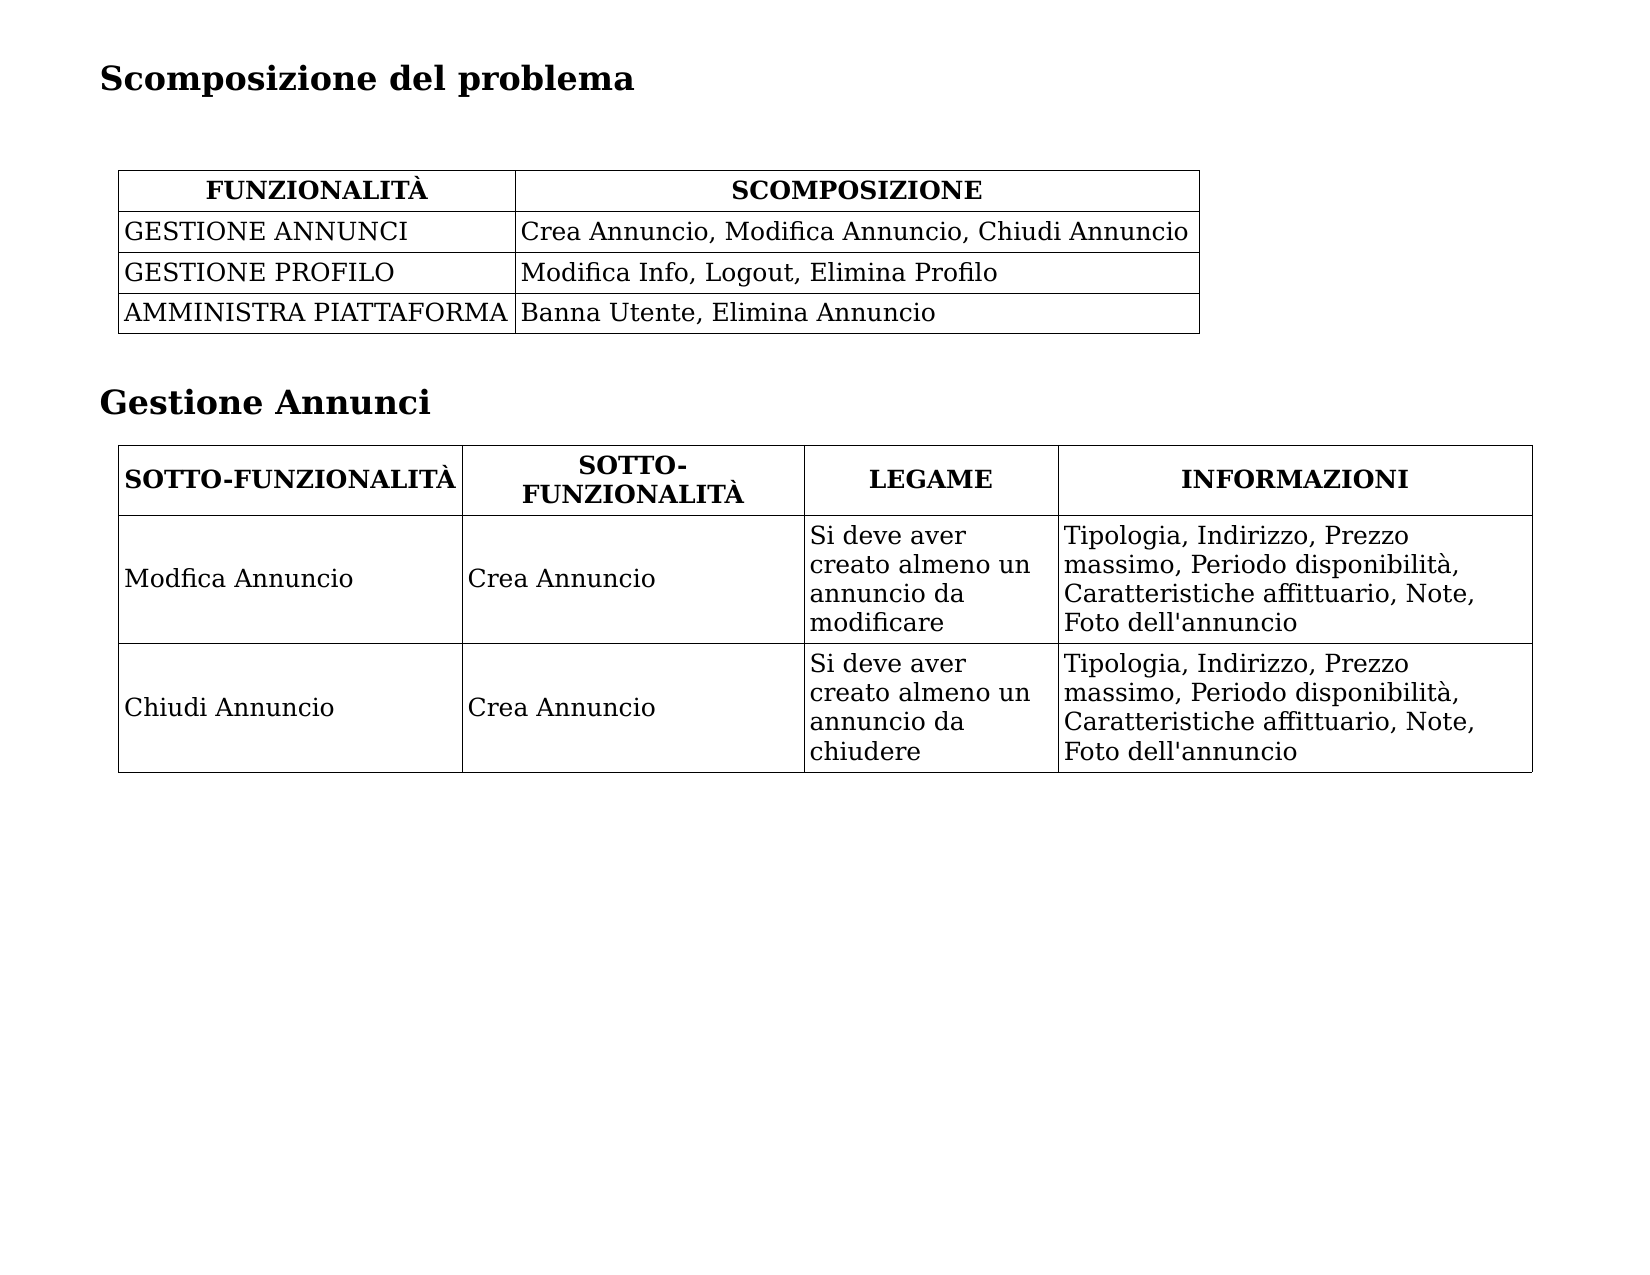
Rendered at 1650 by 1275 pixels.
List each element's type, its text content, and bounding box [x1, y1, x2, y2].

table_cell Tipologia, Indirizzo, Prezzo massimo, Periodo disponibilità, Caratteristiche affittuario, Note, Foto dell'annuncio [1059, 644, 1532, 772]
table_cell Crea Annuncio [463, 516, 804, 643]
table_header LEGAME [805, 446, 1058, 515]
table_header FUNZIONALITÀ [119, 171, 515, 211]
table_cell Modfica Annuncio [119, 516, 462, 643]
table_cell Tipologia, Indirizzo, Prezzo massimo, Periodo disponibilità, Caratteristiche affittuario, Note, Foto dell'annuncio [1059, 516, 1532, 643]
table_header SOTTO-FUNZIONALITÀ [119, 446, 462, 515]
table_cell Si deve aver creato almeno un annuncio da modificare [805, 516, 1058, 643]
table_cell Chiudi Annuncio [119, 644, 462, 772]
table_header SCOMPOSIZIONE [516, 171, 1199, 211]
table_cell Crea Annuncio [463, 644, 804, 772]
table_cell Si deve aver creato almeno un annuncio da chiudere [805, 644, 1058, 772]
table_cell GESTIONE PROFILO [119, 253, 515, 293]
text Scomposizione del problema [99, 59, 1569, 98]
table_cell Banna Utente, Elimina Annuncio [516, 294, 1199, 333]
table_header SOTTO-FUNZIONALITÀ [463, 446, 804, 515]
table_cell AMMINISTRA PIATTAFORMA [119, 294, 515, 333]
table_header INFORMAZIONI [1059, 446, 1532, 515]
table_cell Modifica Info, Logout, Elimina Profilo [516, 253, 1199, 293]
subtitle Gestione Annunci [99, 383, 1569, 422]
table_cell GESTIONE ANNUNCI [119, 212, 515, 252]
table_cell Crea Annuncio, Modifica Annuncio, Chiudi Annuncio [516, 212, 1199, 252]
